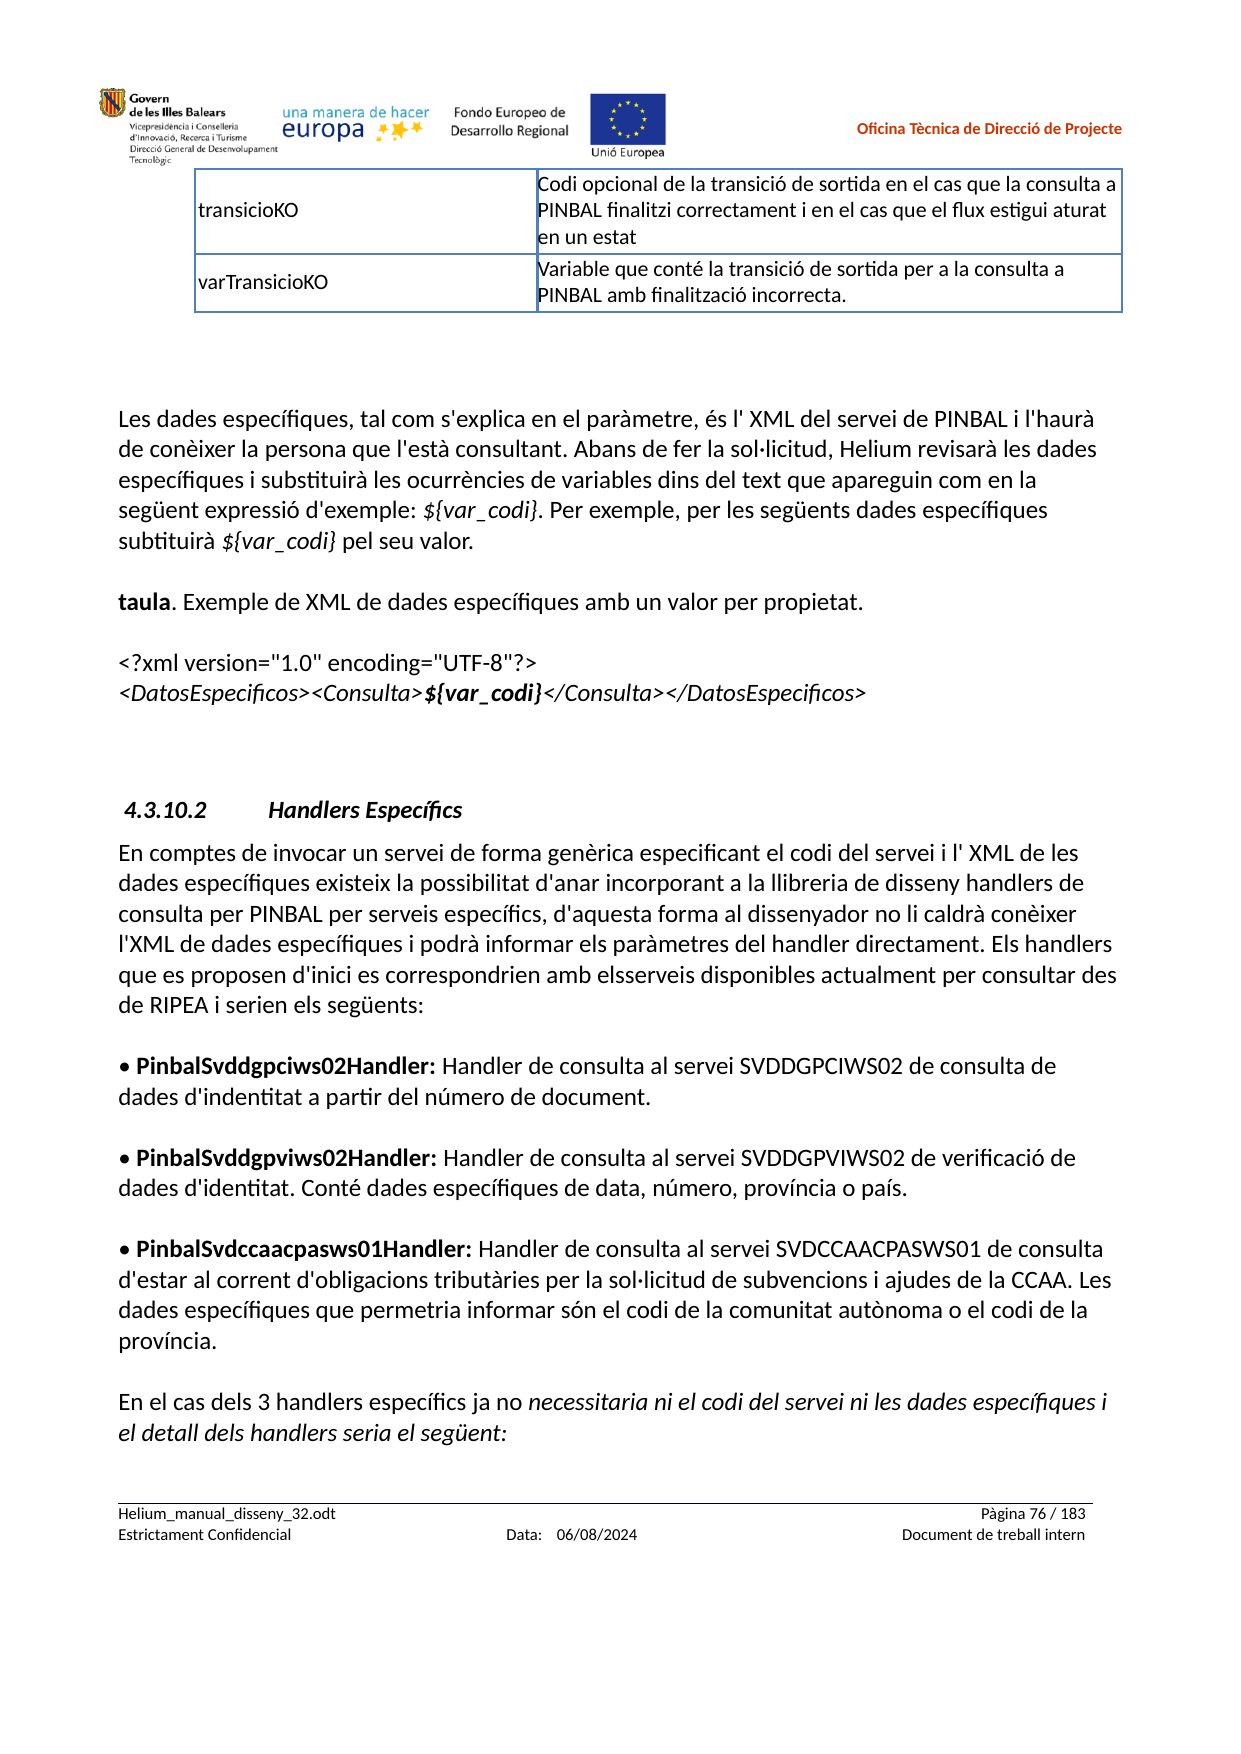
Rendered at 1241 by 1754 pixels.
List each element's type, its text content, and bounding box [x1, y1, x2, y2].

text • PinbalSvddgpciws02Handler: Handler de consulta al servei SVDDGPCIWS02 de consulta de dades d'indentitat a partir del número de document. [118, 1050, 1122, 1111]
text <DatosEspecificos><Consulta>${var_codi}</Consulta></DatosEspecificos> [118, 677, 1122, 708]
text taula. Exemple de XML de dades específiques amb un valor per propietat. [118, 586, 1122, 616]
text En comptes de invocar un servei de forma genèrica especificant el codi del servei i l' XML de les dades específiques existeix la possibilitat d'anar incorporant a la llibreria de disseny handlers de consulta per PINBAL per serveis específics, d'aquesta forma al dissenyador no li caldrà conèixer l'XML de dades específiques i podrà informar els paràmetres del handler directament. Els handlers que es proposen d'inici es correspondrien amb elsserveis disponibles actualment per consultar des de RIPEA i serien els següents: [118, 837, 1122, 1020]
text Les dades específiques, tal com s'explica en el paràmetre, és l' XML del servei de PINBAL i l'haurà de conèixer la persona que l'està consultant. Abans de fer la sol·licitud, Helium revisarà les dades específiques i substituirà les ocurrències de variables dins del text que apareguin com en la següent expressió d'exemple: ${var_codi}. Per exemple, per les següents dades específiques subtituirà ${var_codi} pel seu valor. [118, 403, 1122, 555]
text En el cas dels 3 handlers específics ja no necessitaria ni el codi del servei ni les dades específiques i el detall dels handlers seria el següent: [118, 1386, 1122, 1447]
table_cell varTransicioKO [196, 255, 536, 311]
table_cell transicioKO [196, 170, 536, 253]
subtitle Handlers Específics [118, 794, 1122, 824]
text • PinbalSvddgpviws02Handler: Handler de consulta al servei SVDDGPVIWS02 de verificació de dades d'identitat. Conté dades específiques de data, número, província o país. [118, 1142, 1122, 1203]
picture [99, 87, 668, 166]
table_cell Variable que conté la transició de sortida per a la consulta a PINBAL amb finalització incorrecta. [539, 255, 1121, 311]
text • PinbalSvdccaacpasws01Handler: Handler de consulta al servei SVDCCAACPASWS01 de consulta d'estar al corrent d'obligacions tributàries per la sol·licitud de subvencions i ajudes de la CCAA. Les dades específiques que permetria informar són el codi de la comunitat autònoma o el codi de la província. [118, 1233, 1122, 1356]
table_cell Codi opcional de la transició de sortida en el cas que la consulta a PINBAL finalitzi correctament i en el cas que el flux estigui aturat en un estat [539, 170, 1121, 253]
text <?xml version="1.0" encoding="UTF-8"?> [118, 647, 1122, 677]
